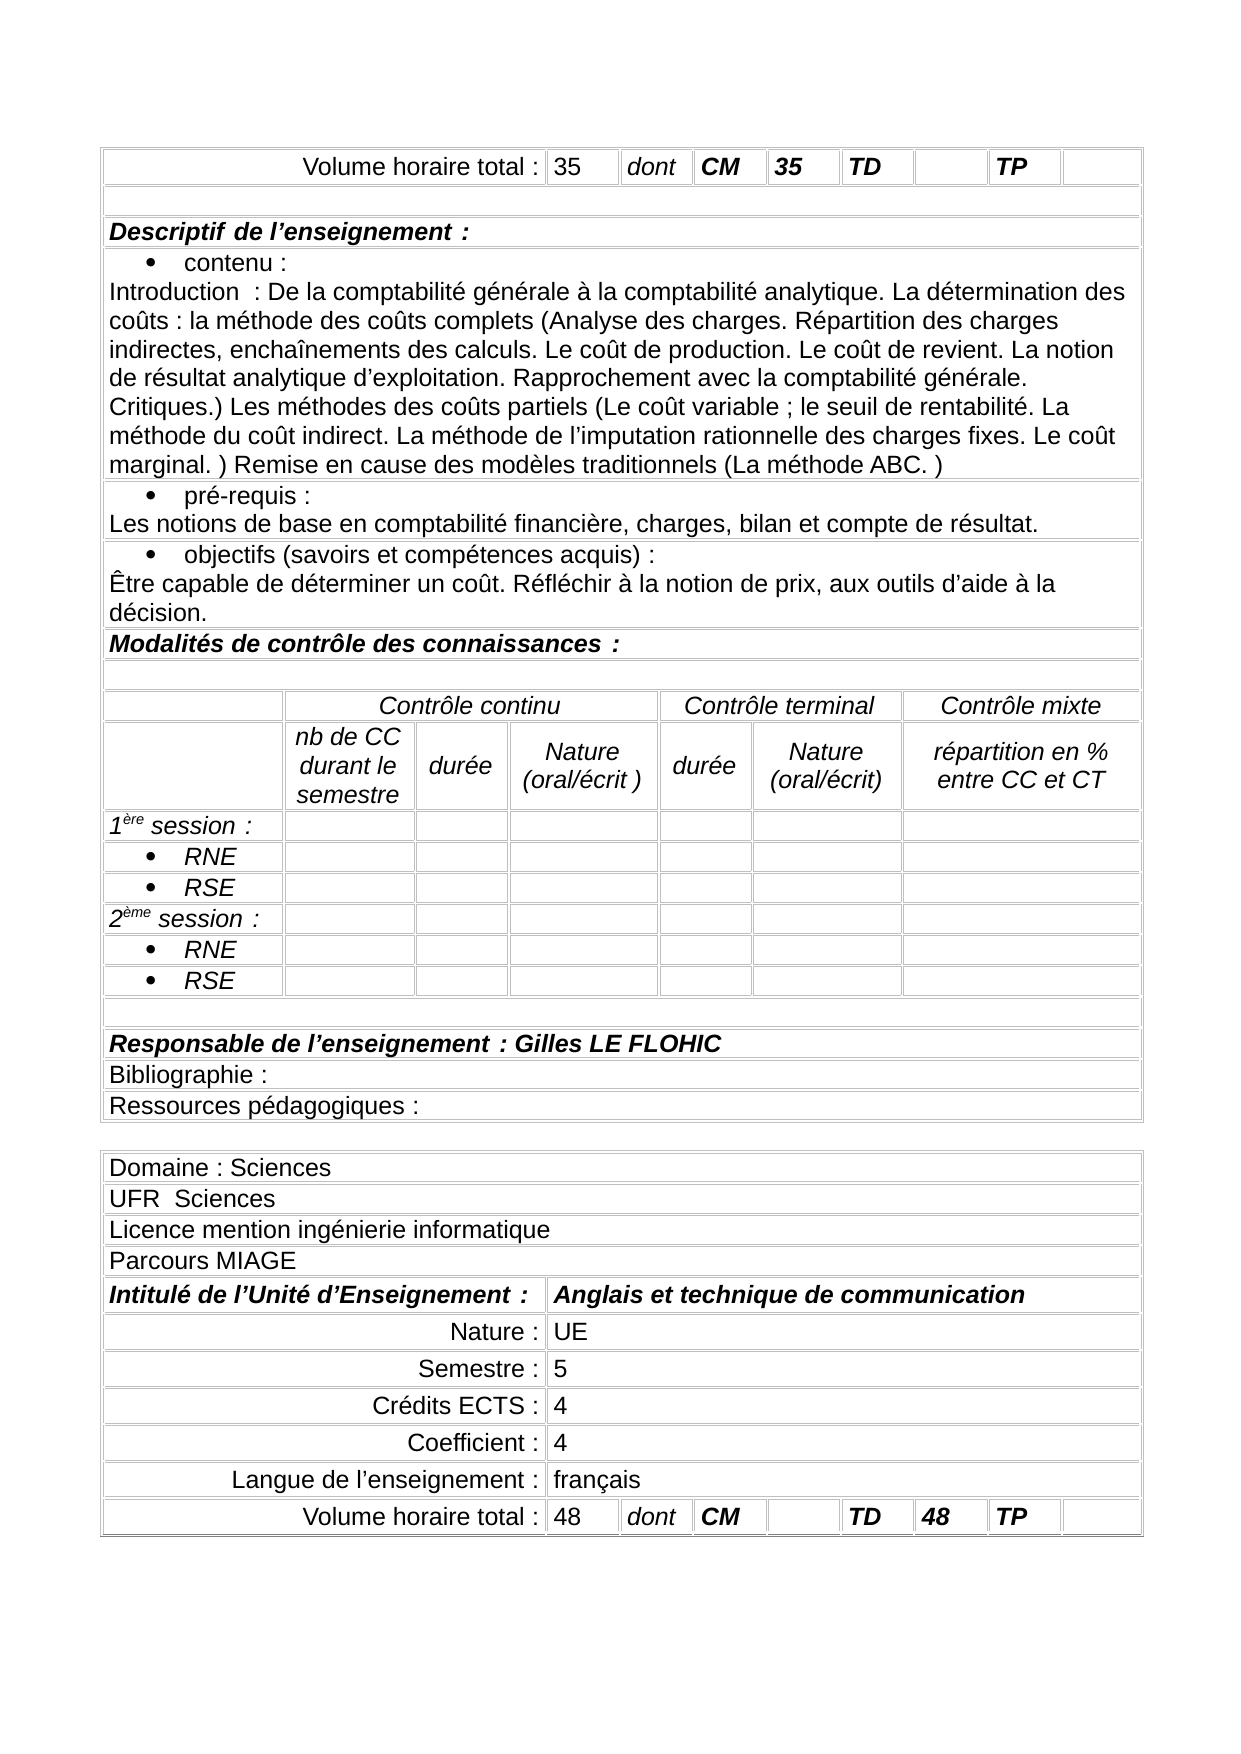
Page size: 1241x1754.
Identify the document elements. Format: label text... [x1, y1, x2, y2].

table_cell [661, 936, 751, 964]
table_cell Volume horaire total : [102, 148, 546, 184]
table_cell Langue de l’enseignement : [102, 1460, 546, 1496]
table_cell [286, 874, 414, 902]
table_cell [286, 936, 414, 964]
table_cell Crédits ECTS : [102, 1386, 546, 1422]
table_cell Ressources pédagogiques : [102, 1088, 1142, 1119]
table_cell français [548, 1460, 1142, 1496]
table_cell CM [693, 148, 767, 184]
table_cell Responsable de l’enseignement : Gilles LE FLOHIC [102, 1026, 1142, 1057]
table_cell [1062, 150, 1141, 184]
table_cell [286, 843, 414, 871]
table_cell CM [693, 1497, 767, 1533]
table_cell 35 [546, 148, 619, 184]
table_cell Nature : [102, 1312, 546, 1348]
table_cell [1062, 1496, 1142, 1533]
table_cell [511, 905, 657, 933]
table_cell [102, 720, 283, 808]
table_cell [661, 905, 751, 933]
table_cell [902, 902, 1142, 933]
table_cell 4 [548, 1423, 1142, 1459]
table_cell [661, 874, 751, 902]
table_cell RSE [102, 871, 283, 902]
table_cell Nature (oral/écrit ) [511, 723, 657, 808]
table_cell [754, 874, 901, 902]
table_cell répartition en % entre CC et CT [902, 720, 1142, 808]
table_cell [417, 905, 507, 933]
table_cell Semestre : [102, 1349, 546, 1386]
table_cell Modalités de contrôle des connaissances : [102, 627, 1142, 658]
table_cell [417, 936, 507, 964]
table_cell contenu : Introduction : De la comptabilité générale à la comptabilité analytique. La détermination des coûts : la méthode des coûts complets (Analyse des charges. Répartition des charges indirectes, enchaînements des calculs. Le coût de production. Le coût de revient. La notion de résultat analytique d’exploitation. Rapprochement avec la comptabilité générale. Critiques.) Les méthodes des coûts partiels (Le coût variable ; le seuil de rentabilité. La méthode du coût indirect. La méthode de l’imputation rationnelle des charges fixes. Le coût marginal. ) Remise en cause des modèles traditionnels (La méthode ABC. ) [102, 246, 1142, 478]
table_cell [511, 812, 657, 839]
table_cell [754, 905, 901, 933]
table_cell [102, 995, 1142, 1026]
table_cell [754, 967, 901, 995]
table_cell [102, 658, 1142, 689]
table_cell [511, 936, 657, 964]
table_cell Descriptif de l’enseignement : [102, 215, 1142, 246]
table_cell Intitulé de l’Unité d’Enseignement : [102, 1275, 545, 1312]
table_cell dont [620, 1500, 693, 1533]
table_cell 4 [548, 1386, 1142, 1422]
table_cell 1ère session : [102, 809, 282, 839]
table_cell 48 [546, 1496, 619, 1533]
table_cell [661, 812, 751, 839]
table_cell 2ème session : [102, 902, 283, 933]
table_cell Licence mention ingénierie informatique [102, 1213, 1142, 1243]
table_cell [511, 843, 657, 871]
table_cell RSE [102, 964, 283, 995]
table_cell 48 [914, 1497, 988, 1533]
table_cell Contrôle mixte [902, 689, 1142, 720]
table_cell [286, 905, 414, 933]
table_cell [102, 689, 283, 720]
table_cell Anglais et technique de communication [548, 1275, 1142, 1312]
table_cell Parcours MIAGE [102, 1244, 1142, 1274]
table_cell dont [620, 148, 693, 184]
table_cell durée [661, 723, 751, 808]
table_cell [754, 812, 901, 839]
table_cell TP [988, 1497, 1062, 1533]
table_cell TP [988, 148, 1062, 184]
table_cell [286, 967, 414, 995]
table_cell objectifs (savoirs et compétences acquis) : Être capable de déterminer un coût. Réfléchir à la notion de prix, aux outils d’aide à la décision. [102, 538, 1142, 627]
table_cell [417, 843, 507, 871]
table_cell [904, 809, 1142, 839]
table_cell [902, 964, 1142, 995]
table_cell [511, 967, 657, 995]
table_cell Volume horaire total : [102, 1496, 546, 1533]
table_cell [661, 967, 751, 995]
table_cell [767, 1497, 841, 1533]
table_cell RNE [102, 840, 282, 871]
table_cell [754, 843, 901, 871]
table_cell 5 [548, 1349, 1142, 1386]
table_cell [914, 148, 988, 184]
table_cell durée [417, 723, 507, 808]
table_cell [417, 812, 507, 839]
table_cell [102, 184, 1142, 215]
table_cell Nature (oral/écrit) [754, 723, 901, 808]
table_cell [511, 874, 657, 902]
table_cell Contrôle terminal [661, 692, 901, 720]
table_cell [417, 967, 507, 995]
table_cell [904, 840, 1142, 871]
table_cell Bibliographie : [102, 1057, 1142, 1088]
table_cell TD [841, 148, 914, 184]
table_cell [661, 843, 751, 871]
table_cell [286, 812, 414, 839]
table_header Domaine : Sciences [104, 1154, 1141, 1181]
table_cell [417, 874, 507, 902]
table_cell 35 [767, 148, 841, 184]
table_cell UFR Sciences [102, 1181, 1142, 1212]
table_cell TD [841, 1500, 914, 1533]
table_cell pré-requis : Les notions de base en comptabilité financière, charges, bilan et compte de résultat. [102, 478, 1142, 538]
table_cell [754, 936, 901, 964]
table_cell RNE [102, 933, 283, 964]
table_cell Contrôle continu [286, 692, 657, 720]
table_cell nb de CC durant le semestre [286, 723, 414, 808]
table_cell Coefficient : [102, 1423, 546, 1459]
table_cell [902, 933, 1142, 964]
table_cell [902, 871, 1142, 902]
table_cell UE [548, 1312, 1142, 1348]
